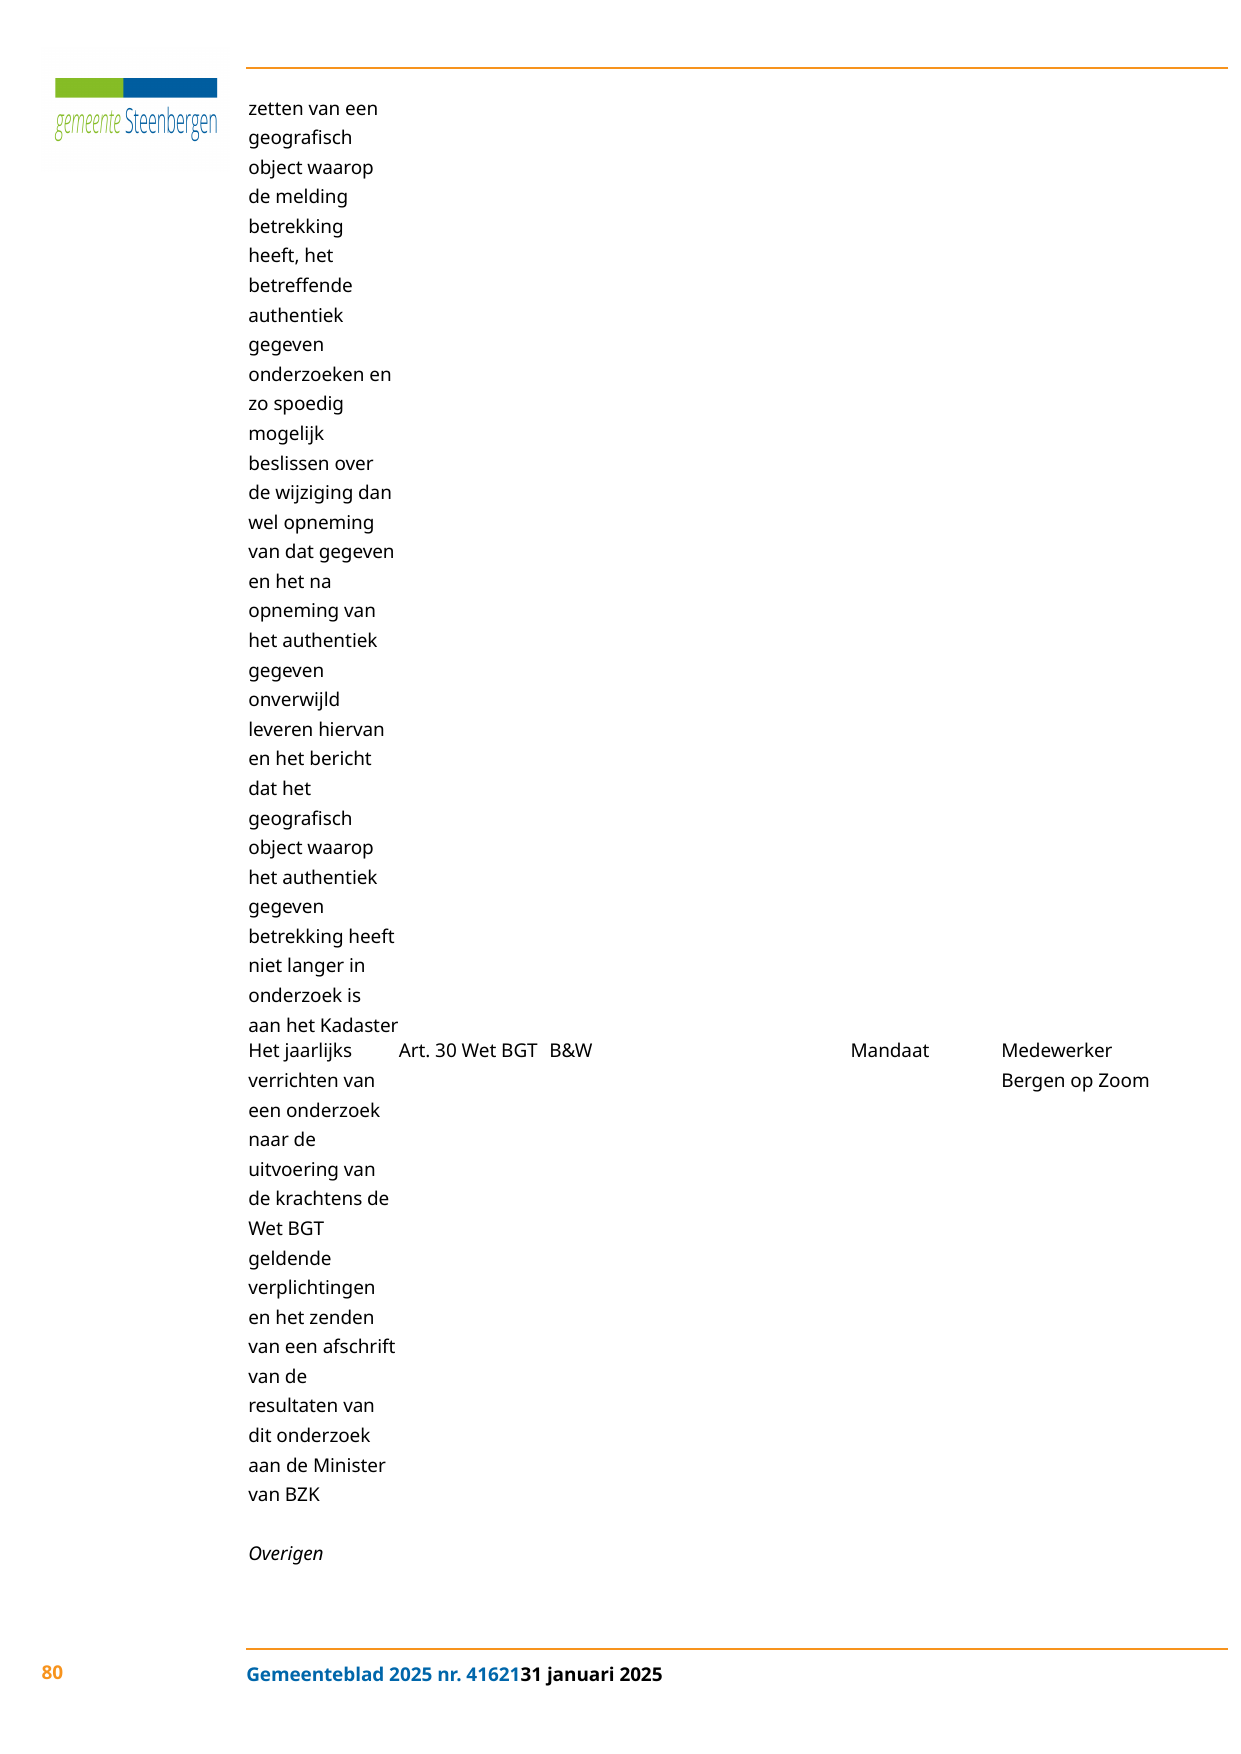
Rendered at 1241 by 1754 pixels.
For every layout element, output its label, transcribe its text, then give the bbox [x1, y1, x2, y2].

table_cell [1001, 95, 1152, 1038]
table_cell [700, 1038, 850, 1507]
table_cell B&W [549, 1038, 700, 1507]
table_cell [850, 95, 1001, 1038]
table_cell Mandaat [850, 1038, 1001, 1507]
picture [41, 47, 231, 172]
table_cell Het jaarlijks verrichten van een onderzoek naar de uitvoering van de krachtens de Wet BGT geldende verplichtingen en het zenden van een afschrift van de resultaten van dit onderzoek aan de Minister van BZK [248, 1038, 398, 1507]
table_cell [399, 95, 549, 1038]
table_cell Art. 30 Wet BGT [399, 1038, 549, 1507]
table_cell [700, 95, 850, 1038]
table_cell [549, 95, 700, 1038]
text Overigen [248, 1540, 1152, 1566]
table_cell Medewerker Bergen op Zoom [1001, 1038, 1152, 1507]
table_cell zetten van een geografisch object waarop de melding betrekking heeft, het betreffende authentiek gegeven onderzoeken en zo spoedig mogelijk beslissen over de wijziging dan wel opneming van dat gegeven en het na opneming van het authentiek gegeven onverwijld leveren hiervan en het bericht dat het geografisch object waarop het authentiek gegeven betrekking heeft niet langer in onderzoek is aan het Kadaster [248, 95, 398, 1038]
